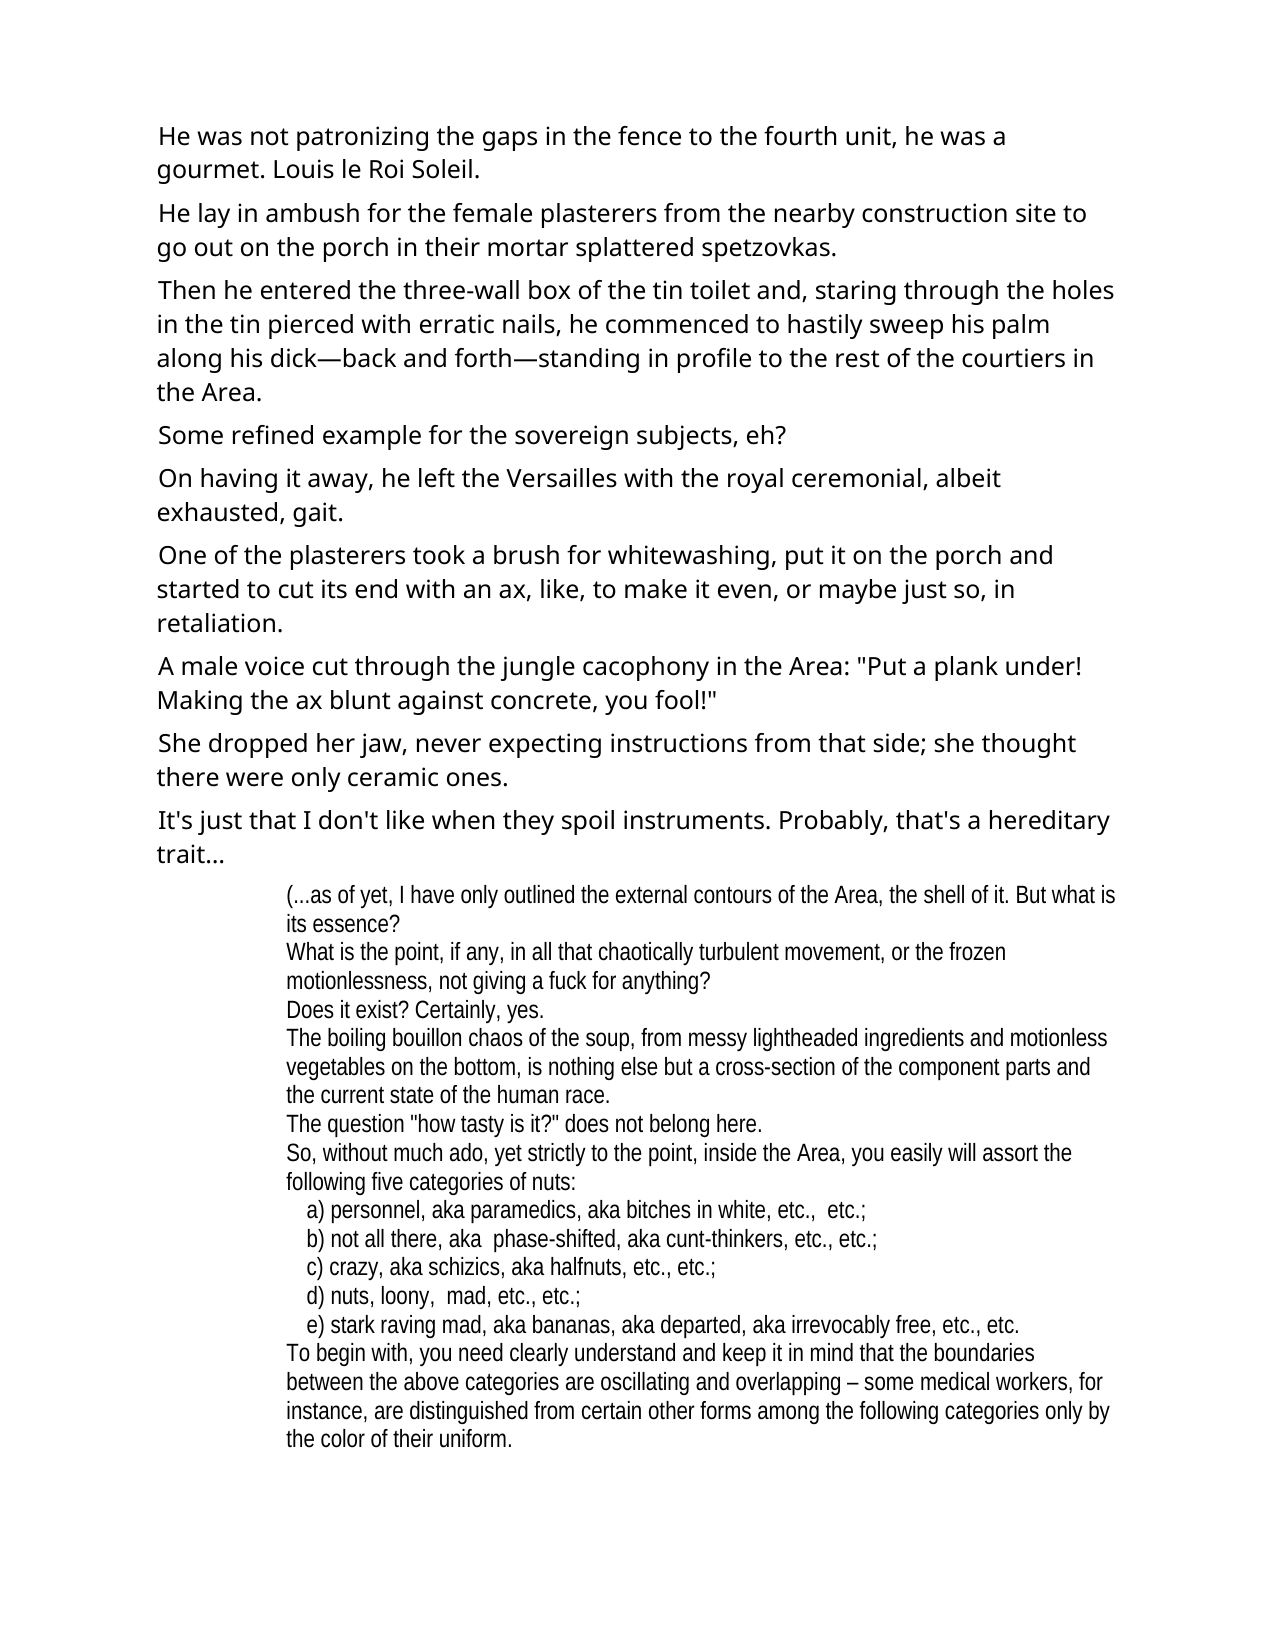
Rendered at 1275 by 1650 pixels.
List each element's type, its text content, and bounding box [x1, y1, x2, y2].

list So, without much ado, yet strictly to the point, inside the Area, you easily will assort the following five categories of nuts: [286, 1138, 1118, 1195]
text Some refined example for the sovereign subjects, eh? [156, 417, 1118, 452]
text A male voice cut through the jungle cacophony in the Area: "Put a plank under! Making the ax blunt against concrete, you fool!" [156, 649, 1118, 717]
list Does it exist? Certainly, yes. [286, 994, 1118, 1023]
list The question "how tasty is it?" does not belong here. [286, 1109, 1118, 1138]
list d) nuts, loony, mad, etc., etc.; [286, 1281, 1118, 1310]
text Then he entered the three-wall box of the tin toilet and, staring through the holes in the tin pierced with erratic nails, he commenced to hastily sweep his palm along his dick—back and forth—standing in profile to the rest of the courtiers in the Area. [156, 272, 1118, 408]
text He lay in ambush for the female plasterers from the nearby construction site to go out on the porch in their mortar splattered spetzovkas. [156, 195, 1118, 263]
list b) not all there, aka phase-shifted, aka cunt-thinkers, etc., etc.; [286, 1224, 1118, 1252]
list a) personnel, aka paramedics, aka bitches in white, etc., etc.; [286, 1195, 1118, 1224]
list The boiling bouillon chaos of the soup, from messy lightheaded ingredients and motionless vegetables on the bottom, is nothing else but a cross-section of the component parts and the current state of the human race. [286, 1023, 1118, 1109]
list To begin with, you need clearly understand and keep it in mind that the boundaries between the above categories are oscillating and overlapping – some medical workers, for instance, are distinguished from certain other forms among the following categories only by the color of their uniform. [286, 1338, 1118, 1453]
text He was not patronizing the gaps in the fence to the fourth unit, he was a gourmet. Louis le Roi Soleil. [156, 118, 1118, 186]
text She dropped her jaw, never expecting instructions from that side; she thought there were only ceramic ones. [156, 726, 1118, 794]
list What is the point, if any, in all that chaotically turbulent movement, or the frozen motionlessness, not giving a fuck for anything? [286, 937, 1118, 994]
list c) crazy, aka schizics, aka halfnuts, etc., etc.; [286, 1252, 1118, 1281]
text One of the plasterers took a brush for whitewashing, put it on the porch and started to cut its end with an ax, like, to make it even, or maybe just so, in retaliation. [156, 538, 1118, 640]
list (...as of yet, I have only outlined the external contours of the Area, the shell of it. But what is its essence? [286, 880, 1118, 937]
list e) stark raving mad, aka bananas, aka departed, aka irrevocably free, etc., etc. [286, 1310, 1118, 1338]
text On having it away, he left the Versailles with the royal ceremonial, albeit exhausted, gait. [156, 461, 1118, 529]
text It's just that I don't like when they spoil instruments. Probably, that's a hereditary trait… [156, 803, 1118, 871]
